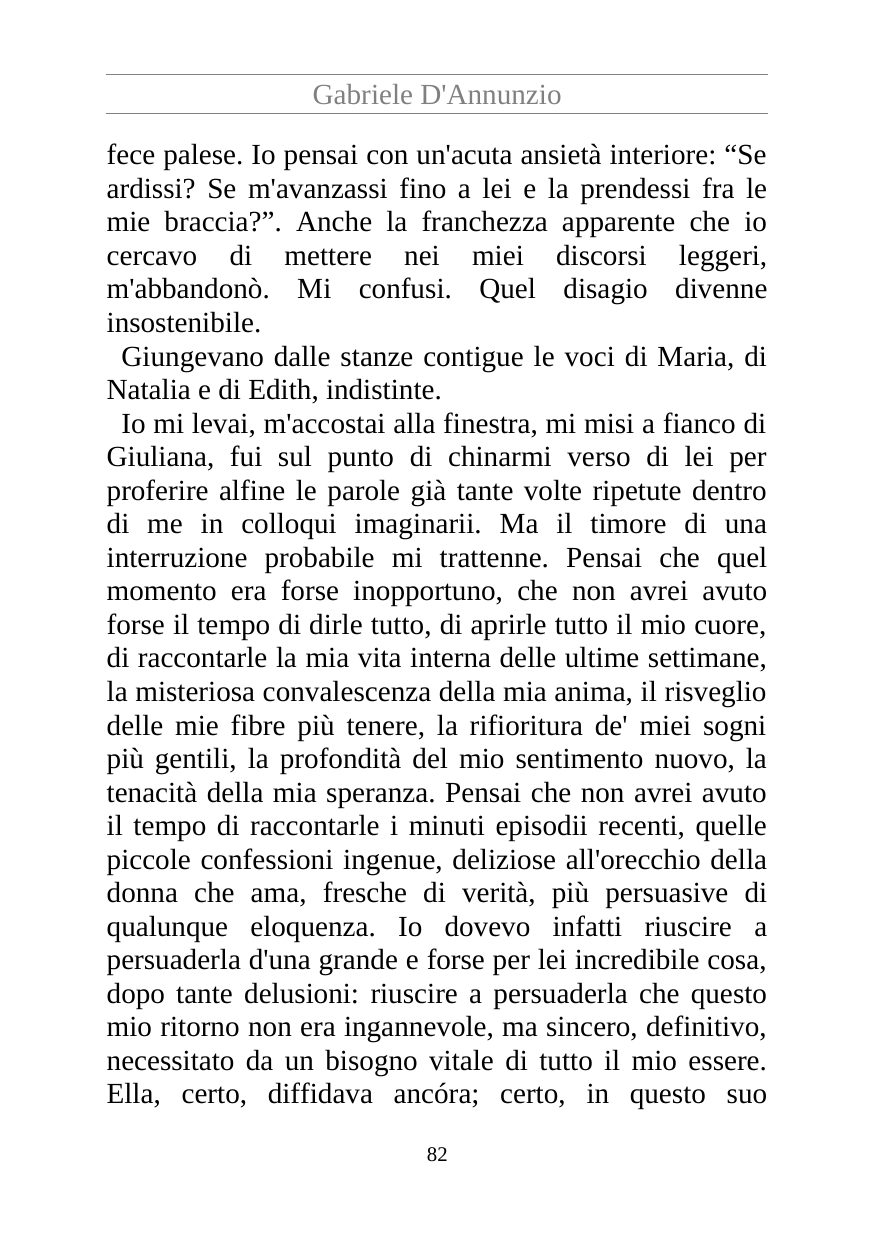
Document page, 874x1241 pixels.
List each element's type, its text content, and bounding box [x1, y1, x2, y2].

text Io mi levai, m'accostai alla finestra, mi misi a fianco di Giuliana, fui sul punto di chinarmi verso di lei per proferire alfine le parole già tante volte ripetute dentro di me in colloqui imaginarii. Ma il timore di una interruzione probabile mi trattenne. Pensai che quel momento era forse inopportuno, che non avrei avuto forse il tempo di dirle tutto, di aprirle tutto il mio cuore, di raccontarle la mia vita interna delle ultime settimane, la misteriosa convalescenza della mia anima, il risveglio delle mie fibre più tenere, la rifioritura de' miei sogni più gentili, la profondità del mio sentimento nuovo, la tenacità della mia speranza. Pensai che non avrei avuto il tempo di raccontarle i minuti episodii recenti, quelle piccole confessioni ingenue, deliziose all'orecchio della donna che ama, fresche di verità, più persuasive di qualunque eloquenza. Io dovevo infatti riuscire a persuaderla d'una grande e forse per lei incredibile cosa, dopo tante delusioni: riuscire a persuaderla che questo mio ritorno non era ingannevole, ma sincero, definitivo, necessitato da un bisogno vitale di tutto il mio essere. Ella, certo, diffidava ancóra; certo, in questo suo [106, 406, 768, 1110]
text fece palese. Io pensai con un'acuta ansietà interiore: “Se ardissi? Se m'avanzassi fino a lei e la prendessi fra le mie braccia?”. Anche la franchezza apparente che io cercavo di mettere nei miei discorsi leggeri, m'abbandonò. Mi confusi. Quel disagio divenne insostenibile. [106, 137, 768, 339]
text Giungevano dalle stanze contigue le voci di Maria, di Natalia e di Edith, indistinte. [106, 339, 768, 406]
